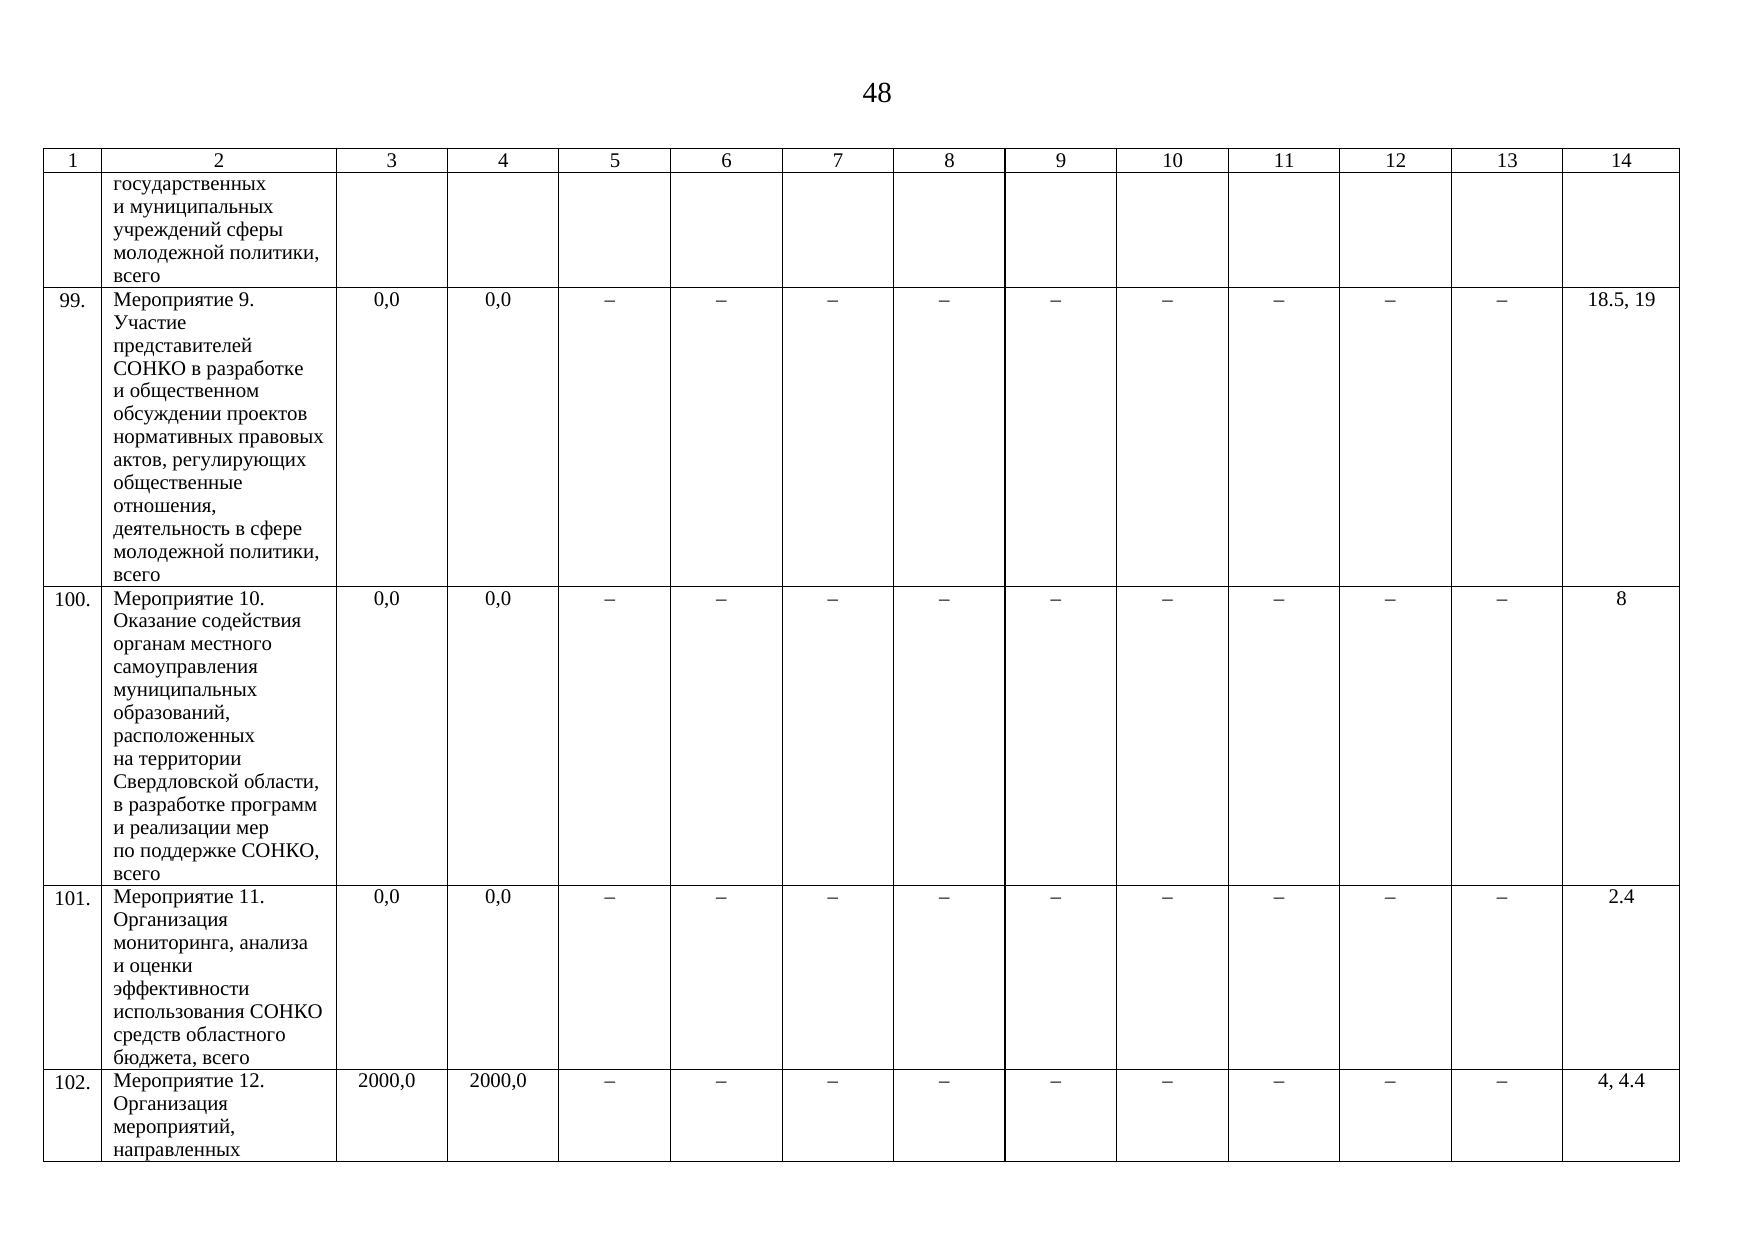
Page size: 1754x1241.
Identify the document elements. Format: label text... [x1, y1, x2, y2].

table_cell Мероприятие 12. Организация мероприятий, направленных [102, 1070, 336, 1161]
table_cell Мероприятие 10. Оказание содействия органам местного самоуправления муниципальных образований, расположенных на территории Свердловской области, в разработке программ и реализации мер по поддержке СОНКО, всего [102, 587, 336, 884]
table_cell – [671, 1070, 782, 1161]
table_cell – [671, 587, 782, 884]
table_cell – [1006, 587, 1116, 884]
table_cell 0,0 [337, 288, 447, 586]
table_cell 102. [44, 1070, 101, 1161]
table_cell – [1117, 886, 1228, 1069]
table_header 10 [1117, 149, 1228, 172]
table_cell [337, 173, 447, 287]
table_cell – [1117, 1070, 1228, 1161]
table_cell – [559, 1070, 670, 1161]
table_cell – [1117, 288, 1228, 586]
table_cell – [1452, 1070, 1562, 1161]
table_cell [671, 173, 782, 287]
table_header 9 [1006, 149, 1116, 172]
table_cell Мероприятие 11. Организация мониторинга, анализа и оценки эффективности использования СОНКО средств областного бюджета, всего [102, 886, 336, 1069]
table_cell 2000,0 [448, 1070, 558, 1161]
table_cell – [559, 886, 670, 1069]
table_header 8 [894, 149, 1004, 172]
table_cell – [1229, 587, 1339, 884]
table_cell – [1452, 587, 1562, 884]
table_header 1 [44, 149, 101, 172]
table_cell 2000,0 [337, 1070, 447, 1161]
table_cell – [1229, 288, 1339, 586]
table_cell – [783, 288, 893, 586]
table_cell [1117, 173, 1228, 287]
table_header 12 [1340, 149, 1451, 172]
table_header 14 [1563, 149, 1679, 172]
table_cell – [1340, 1070, 1451, 1161]
table_cell 99. [44, 288, 101, 586]
table_header 4 [448, 149, 558, 172]
table_header 2 [102, 149, 336, 172]
table_cell – [1006, 886, 1116, 1069]
table_cell [44, 173, 101, 287]
table_cell [559, 173, 670, 287]
table_cell – [1229, 1070, 1339, 1161]
table_cell – [671, 886, 782, 1069]
table_cell 8 [1563, 587, 1679, 884]
table_header 7 [783, 149, 893, 172]
table_cell – [783, 886, 893, 1069]
table_cell – [783, 1070, 893, 1161]
table_cell – [1452, 886, 1562, 1069]
table_cell [1452, 173, 1562, 287]
table_cell 0,0 [448, 886, 558, 1069]
table_cell 101. [44, 886, 101, 1069]
table_cell – [1340, 288, 1451, 586]
table_cell [1340, 173, 1451, 287]
table_cell – [894, 886, 1004, 1069]
table_cell – [1006, 288, 1116, 586]
table_cell [1563, 173, 1679, 287]
table_cell 2.4 [1563, 886, 1679, 1069]
table_cell – [559, 587, 670, 884]
table_cell – [1006, 1070, 1116, 1161]
table_cell – [559, 288, 670, 586]
table_cell 100. [44, 587, 101, 884]
table_cell [894, 173, 1004, 287]
table_cell – [1229, 886, 1339, 1069]
table_cell [448, 173, 558, 287]
table_cell 18.5, 19 [1563, 288, 1679, 586]
table_cell – [1117, 587, 1228, 884]
table_cell – [1340, 587, 1451, 884]
table_cell Мероприятие 9. Участие представителей СОНКО в разработке и общественном обсуждении проектов нормативных правовых актов, регулирующих общественные отношения, деятельность в сфере молодежной политики, всего [102, 288, 336, 586]
table_header 3 [337, 149, 447, 172]
table_cell – [1452, 288, 1562, 586]
table_cell 0,0 [337, 886, 447, 1069]
table_cell [1006, 173, 1116, 287]
table_header 11 [1229, 149, 1339, 172]
table_cell государственных и муниципальных учреждений сферы молодежной политики, всего [102, 173, 336, 287]
table_cell 0,0 [448, 288, 558, 586]
table_cell 0,0 [448, 587, 558, 884]
table_cell [1229, 173, 1339, 287]
table_cell – [894, 1070, 1004, 1161]
table_header 13 [1452, 149, 1562, 172]
table_cell – [671, 288, 782, 586]
table_cell – [894, 288, 1004, 586]
table_cell – [1340, 886, 1451, 1069]
table_cell – [894, 587, 1004, 884]
table_header 6 [671, 149, 782, 172]
table_cell – [783, 587, 893, 884]
table_header 5 [559, 149, 670, 172]
table_cell [783, 173, 893, 287]
table_cell 4, 4.4 [1563, 1070, 1679, 1161]
table_cell 0,0 [337, 587, 447, 884]
